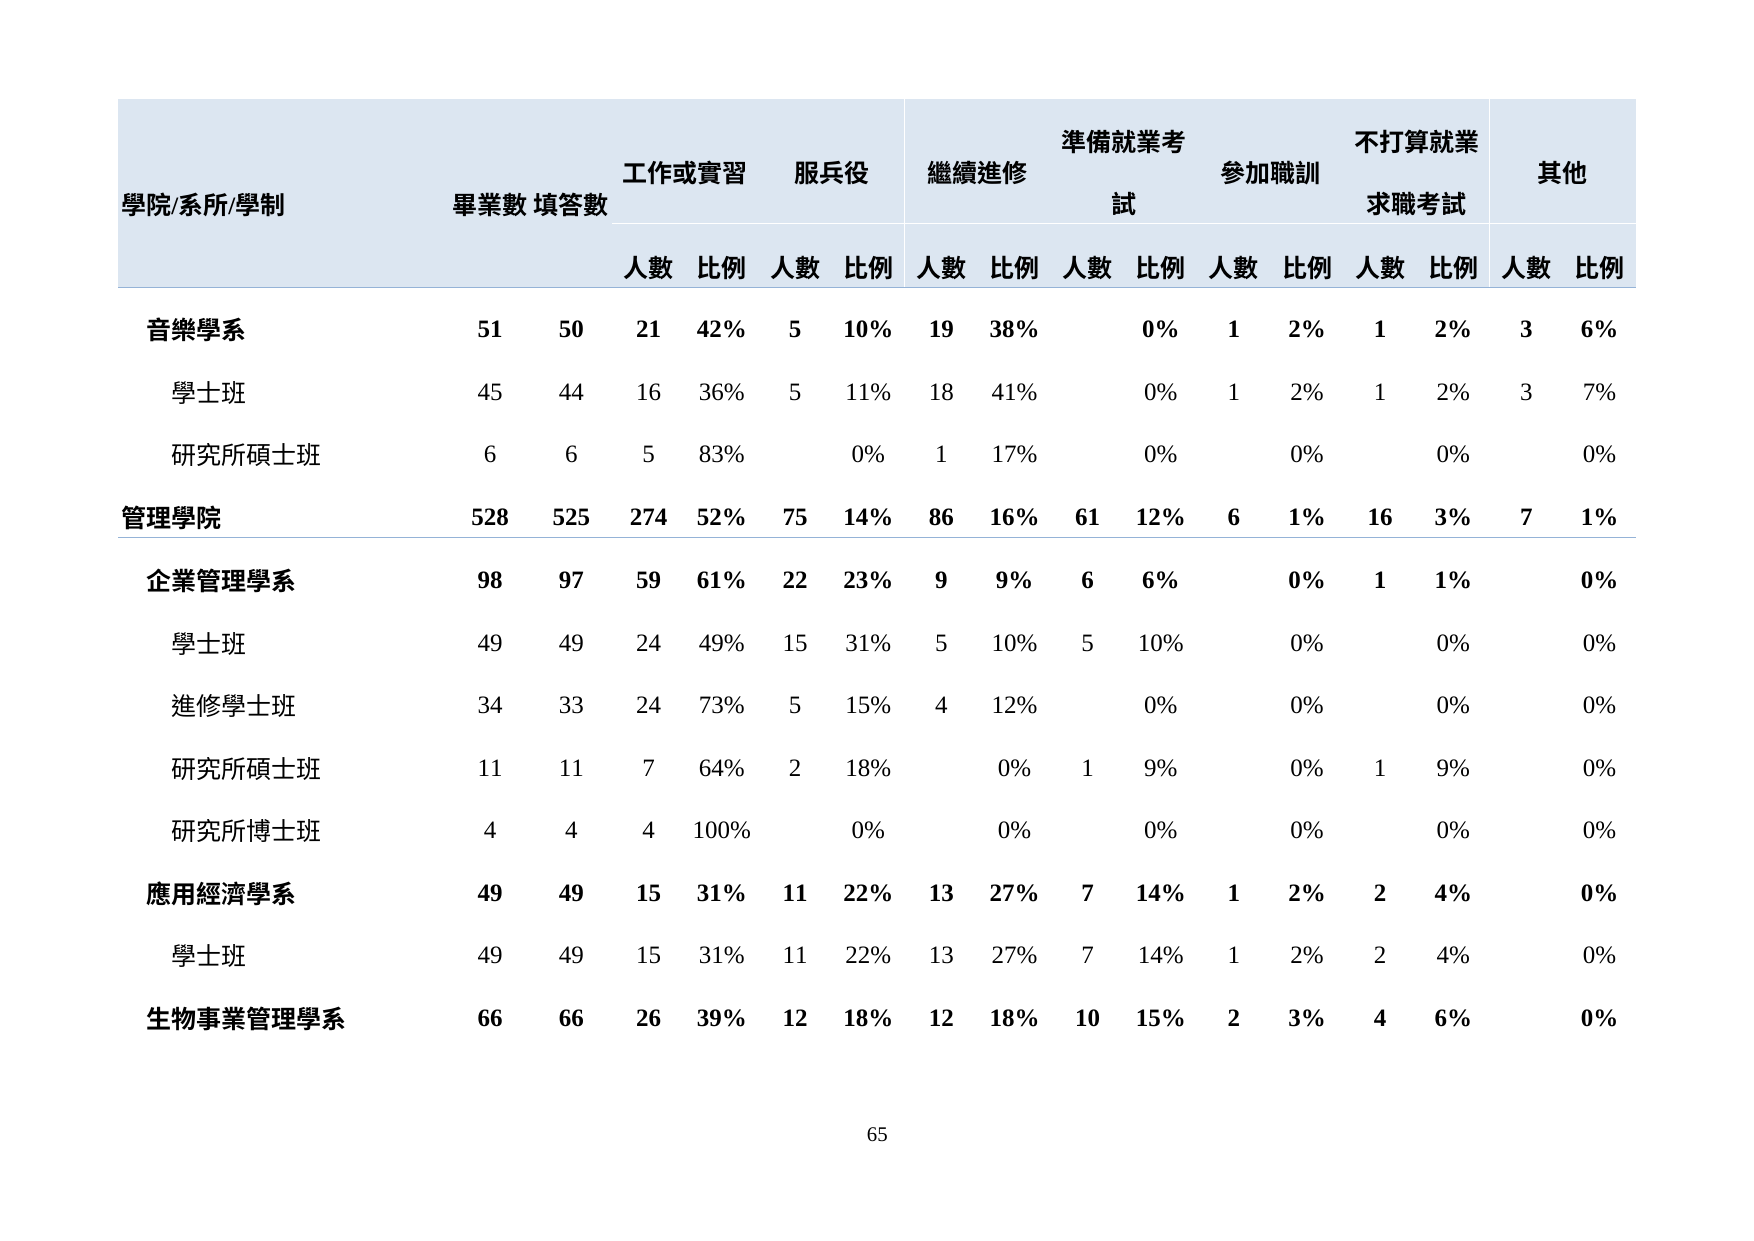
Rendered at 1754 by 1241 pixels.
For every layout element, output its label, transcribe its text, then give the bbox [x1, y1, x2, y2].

table_cell 14% [831, 475, 904, 537]
table_cell [1490, 913, 1563, 976]
table_cell 0% [1563, 976, 1636, 1038]
table_cell 41% [978, 350, 1051, 412]
table_cell [1051, 788, 1124, 851]
table_cell 11 [758, 851, 831, 913]
table_cell 12 [758, 976, 831, 1038]
table_cell 進修學士班 [118, 663, 449, 726]
table_cell 274 [612, 475, 685, 537]
table_cell 企業管理學系 [118, 538, 449, 601]
table_cell 0% [978, 726, 1051, 788]
table_cell 比例 [978, 224, 1051, 287]
table_cell 音樂學系 [118, 288, 449, 349]
table_cell 2% [1416, 350, 1489, 412]
table_cell 應用經濟學系 [118, 851, 449, 913]
table_cell 2 [758, 726, 831, 788]
table_cell [1490, 601, 1563, 663]
table_cell 研究所碩士班 [118, 412, 449, 474]
table_cell 1 [1197, 851, 1270, 913]
table_cell [1051, 412, 1124, 474]
table_cell 0% [1563, 913, 1636, 976]
table_cell 5 [758, 350, 831, 412]
table_cell 人數 [1343, 224, 1416, 287]
table_header 畢業數 [449, 99, 531, 287]
table_cell 22 [758, 538, 831, 601]
table_cell [1197, 538, 1270, 601]
table_cell [1051, 288, 1124, 349]
table_cell 97 [531, 538, 612, 601]
table_cell 0% [1416, 601, 1489, 663]
table_cell 比例 [1416, 224, 1489, 287]
table_cell 5 [1051, 601, 1124, 663]
table_cell 36% [685, 350, 758, 412]
table_cell [1051, 663, 1124, 726]
table_cell 3 [1490, 288, 1563, 349]
table_cell 100% [685, 788, 758, 851]
table_cell 管理學院 [118, 475, 449, 537]
table_cell 1% [1416, 538, 1489, 601]
table_cell 1 [1343, 726, 1416, 788]
table_cell 15 [758, 601, 831, 663]
table_cell 2 [1197, 976, 1270, 1038]
table_cell 19 [905, 288, 978, 349]
table_cell 22% [831, 913, 904, 976]
table_cell 64% [685, 726, 758, 788]
table_cell 4 [531, 788, 612, 851]
table_header 準備就業考試 [1051, 99, 1197, 223]
table_cell 7 [1051, 851, 1124, 913]
table_header 參加職訓 [1197, 99, 1343, 223]
table_cell 51 [449, 288, 531, 349]
table_cell 6% [1563, 288, 1636, 349]
table_cell 15% [1124, 976, 1197, 1038]
table_cell 13 [905, 913, 978, 976]
table_cell 66 [449, 976, 531, 1038]
table_cell 2% [1416, 288, 1489, 349]
table_cell 49% [685, 601, 758, 663]
table_cell 研究所碩士班 [118, 726, 449, 788]
table_cell 2% [1270, 913, 1343, 976]
table_header 不打算就業求職考試 [1343, 99, 1489, 223]
table_cell [905, 726, 978, 788]
table_cell [1197, 412, 1270, 474]
table_cell 5 [758, 663, 831, 726]
table_cell 學士班 [118, 350, 449, 412]
table_cell 83% [685, 412, 758, 474]
table_cell 14% [1124, 913, 1197, 976]
table_cell 49 [449, 913, 531, 976]
table_cell 人數 [1051, 224, 1124, 287]
table_cell 42% [685, 288, 758, 349]
table_cell 52% [685, 475, 758, 537]
table_cell 24 [612, 663, 685, 726]
table_cell [1343, 788, 1416, 851]
table_header 學院/系所/學制 [118, 99, 449, 287]
table_cell 13 [905, 851, 978, 913]
table_cell 22% [831, 851, 904, 913]
table_cell 比例 [685, 224, 758, 287]
table_cell 7 [1490, 475, 1563, 537]
table_cell 10% [978, 601, 1051, 663]
table_cell [1197, 788, 1270, 851]
table_cell 98 [449, 538, 531, 601]
table_cell 31% [685, 913, 758, 976]
table_header 工作或實習 [612, 99, 758, 223]
table_cell 49 [531, 601, 612, 663]
table_cell 0% [1270, 412, 1343, 474]
table_cell 15% [831, 663, 904, 726]
table_cell [758, 412, 831, 474]
table_cell 3% [1270, 976, 1343, 1038]
table_cell 49 [449, 851, 531, 913]
table_cell 18% [831, 726, 904, 788]
table_cell [1343, 663, 1416, 726]
table_cell 7 [1051, 913, 1124, 976]
table_cell 5 [905, 601, 978, 663]
table_cell 0% [1563, 538, 1636, 601]
table_cell 39% [685, 976, 758, 1038]
table_cell 比例 [1270, 224, 1343, 287]
table_cell 0% [1124, 350, 1197, 412]
table_header 服兵役 [758, 99, 904, 223]
table_cell 0% [1563, 601, 1636, 663]
table_cell 50 [531, 288, 612, 349]
table_cell 33 [531, 663, 612, 726]
table_cell 10 [1051, 976, 1124, 1038]
table_cell 45 [449, 350, 531, 412]
table_cell 73% [685, 663, 758, 726]
table_cell 0% [1124, 663, 1197, 726]
table_cell 12% [978, 663, 1051, 726]
table_cell 26 [612, 976, 685, 1038]
table_cell 1 [1343, 288, 1416, 349]
table_cell 9% [978, 538, 1051, 601]
table_cell 7 [612, 726, 685, 788]
table_cell 525 [531, 475, 612, 537]
table_cell 38% [978, 288, 1051, 349]
table_cell 1 [1197, 288, 1270, 349]
table_cell 11% [831, 350, 904, 412]
table_cell 34 [449, 663, 531, 726]
table_cell 18 [905, 350, 978, 412]
table_cell 0% [1270, 538, 1343, 601]
table_cell 4 [449, 788, 531, 851]
table_cell 1 [1343, 538, 1416, 601]
table_cell 17% [978, 412, 1051, 474]
table_cell 0% [1124, 412, 1197, 474]
table_cell 0% [831, 412, 904, 474]
table_cell 49 [531, 851, 612, 913]
table_cell 4% [1416, 913, 1489, 976]
table_cell 0% [1563, 663, 1636, 726]
table_cell 人數 [758, 224, 831, 287]
table_cell 0% [1563, 851, 1636, 913]
table_cell 研究所博士班 [118, 788, 449, 851]
table_cell 49 [531, 913, 612, 976]
table_cell 27% [978, 851, 1051, 913]
table_cell [1490, 788, 1563, 851]
table_cell 0% [1270, 726, 1343, 788]
table_cell 15 [612, 913, 685, 976]
table_cell 5 [758, 288, 831, 349]
table_cell 86 [905, 475, 978, 537]
table_cell 49 [449, 601, 531, 663]
table_cell 1 [1343, 350, 1416, 412]
table_cell 0% [1416, 788, 1489, 851]
table_cell 12 [905, 976, 978, 1038]
table_cell 2% [1270, 851, 1343, 913]
table_cell [1197, 663, 1270, 726]
table_cell 生物事業管理學系 [118, 976, 449, 1038]
table_cell 11 [531, 726, 612, 788]
table_cell 61% [685, 538, 758, 601]
table_cell 61 [1051, 475, 1124, 537]
table_cell 1 [1197, 913, 1270, 976]
table_header 繼續進修 [905, 99, 1051, 223]
table_cell 4 [1343, 976, 1416, 1038]
table_cell 6 [1051, 538, 1124, 601]
table_cell 9% [1416, 726, 1489, 788]
table_cell 0% [1270, 788, 1343, 851]
table_cell 9 [905, 538, 978, 601]
table_cell [758, 788, 831, 851]
table_cell 6 [1197, 475, 1270, 537]
table_cell 14% [1124, 851, 1197, 913]
table_cell [1343, 412, 1416, 474]
table_cell 18% [978, 976, 1051, 1038]
table_cell [1490, 976, 1563, 1038]
table_cell 0% [1270, 601, 1343, 663]
table_cell 0% [1270, 663, 1343, 726]
table_cell 學士班 [118, 913, 449, 976]
table_cell 2 [1343, 913, 1416, 976]
table_cell 5 [612, 412, 685, 474]
table_cell [905, 788, 978, 851]
table_cell 6 [531, 412, 612, 474]
table_header 填答數 [531, 99, 612, 287]
table_cell 2% [1270, 288, 1343, 349]
table_cell [1490, 851, 1563, 913]
table_header 其他 [1490, 99, 1636, 223]
table_cell 528 [449, 475, 531, 537]
table_cell 59 [612, 538, 685, 601]
table_cell 31% [831, 601, 904, 663]
table_cell 0% [831, 788, 904, 851]
table_cell [1490, 663, 1563, 726]
table_cell 0% [1563, 412, 1636, 474]
table_cell 3% [1416, 475, 1489, 537]
table_cell [1490, 412, 1563, 474]
table_cell 9% [1124, 726, 1197, 788]
table_cell 23% [831, 538, 904, 601]
table_cell 人數 [1490, 224, 1563, 287]
table_cell 人數 [612, 224, 685, 287]
table_cell [1197, 601, 1270, 663]
table_cell [1343, 601, 1416, 663]
table_cell 1 [905, 412, 978, 474]
table_cell 10% [831, 288, 904, 349]
table_cell 11 [758, 913, 831, 976]
table_cell 0% [1416, 663, 1489, 726]
table_cell 10% [1124, 601, 1197, 663]
table_cell 學士班 [118, 601, 449, 663]
table_cell 31% [685, 851, 758, 913]
table_cell 人數 [1197, 224, 1270, 287]
table_cell 0% [1124, 288, 1197, 349]
table_cell 24 [612, 601, 685, 663]
table_cell 1 [1197, 350, 1270, 412]
table_cell 人數 [905, 224, 978, 287]
table_cell 44 [531, 350, 612, 412]
table_cell 12% [1124, 475, 1197, 537]
table_cell 6% [1416, 976, 1489, 1038]
table_cell 2 [1343, 851, 1416, 913]
table_cell 0% [1563, 726, 1636, 788]
table_cell 75 [758, 475, 831, 537]
table_cell 16 [612, 350, 685, 412]
table_cell 1% [1270, 475, 1343, 537]
table_cell 4% [1416, 851, 1489, 913]
table_cell 16 [1343, 475, 1416, 537]
table_cell 比例 [1124, 224, 1197, 287]
table_cell 16% [978, 475, 1051, 537]
table_cell 0% [1416, 412, 1489, 474]
table_cell [1197, 726, 1270, 788]
table_cell 66 [531, 976, 612, 1038]
table_cell [1051, 350, 1124, 412]
table_cell 6% [1124, 538, 1197, 601]
table_cell 比例 [831, 224, 904, 287]
table_cell 1% [1563, 475, 1636, 537]
table_cell 比例 [1563, 224, 1636, 287]
table_cell 0% [978, 788, 1051, 851]
table_cell [1490, 726, 1563, 788]
table_cell 11 [449, 726, 531, 788]
table_cell 4 [612, 788, 685, 851]
table_cell 27% [978, 913, 1051, 976]
table_cell 2% [1270, 350, 1343, 412]
table_cell 18% [831, 976, 904, 1038]
table_cell 21 [612, 288, 685, 349]
table_cell 3 [1490, 350, 1563, 412]
table_cell 7% [1563, 350, 1636, 412]
table_cell 15 [612, 851, 685, 913]
table_cell 1 [1051, 726, 1124, 788]
table_cell 0% [1563, 788, 1636, 851]
table_cell 0% [1124, 788, 1197, 851]
table_cell 4 [905, 663, 978, 726]
table_cell 6 [449, 412, 531, 474]
table_cell [1490, 538, 1563, 601]
